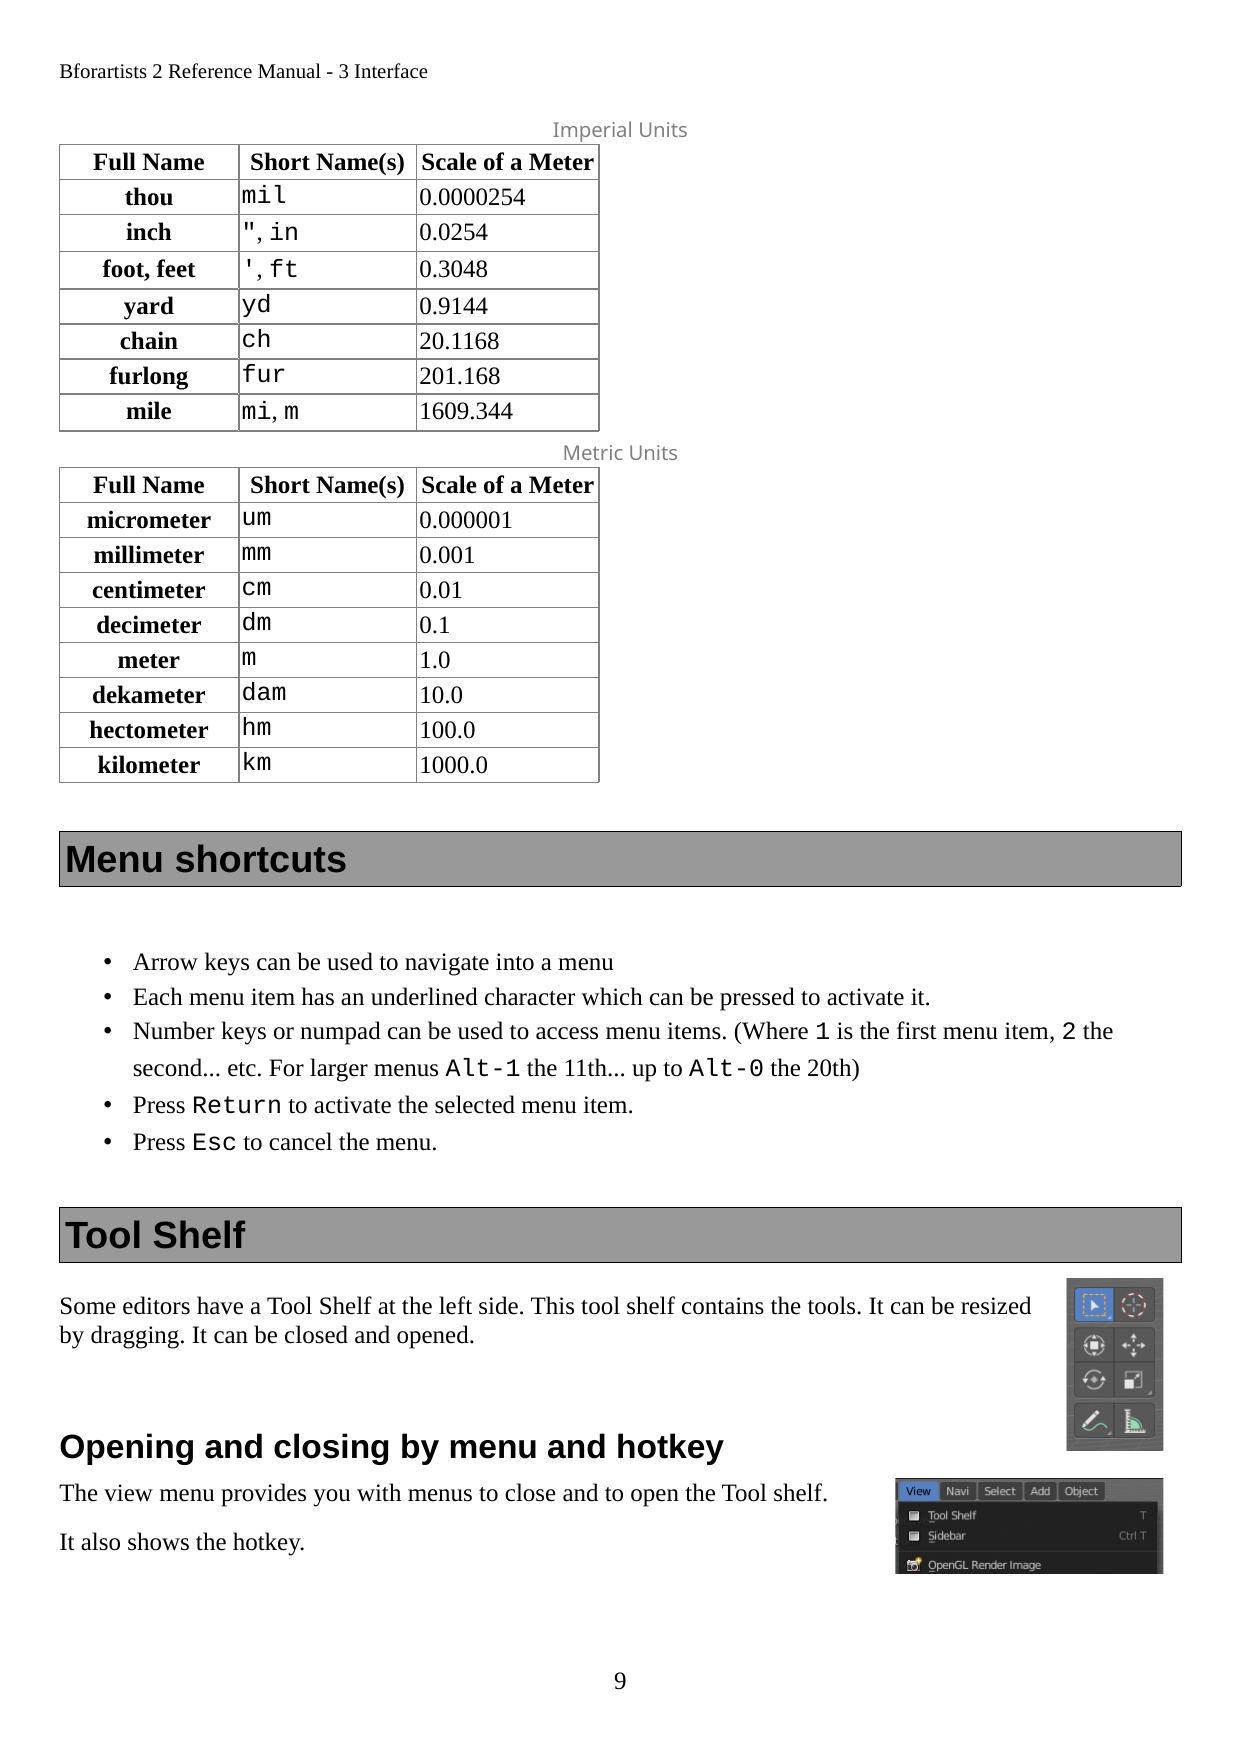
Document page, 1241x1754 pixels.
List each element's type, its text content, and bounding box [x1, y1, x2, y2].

table_cell yd [240, 290, 416, 323]
picture [895, 1478, 1164, 1574]
table_cell km [240, 748, 416, 782]
table_cell ch [240, 325, 416, 358]
table_cell cm [240, 573, 416, 607]
table_cell mi, m [240, 395, 416, 430]
table_cell dekameter [60, 678, 238, 712]
table_cell 0.0000254 [417, 180, 598, 214]
table_header Short Name(s) [240, 145, 416, 179]
text It also shows the hotkey. [59, 1527, 895, 1556]
list Arrow keys can be used to navigate into a menu [103, 947, 1181, 976]
table_cell kilometer [60, 748, 238, 782]
table_header Full Name [60, 145, 238, 179]
table_cell hm [240, 713, 416, 747]
table_cell fur [240, 360, 416, 393]
table_cell yard [60, 290, 238, 323]
table_cell inch [60, 215, 238, 251]
table_header Menu shortcuts [60, 832, 1181, 886]
table_cell 0.3048 [417, 252, 598, 288]
picture [1066, 1278, 1164, 1451]
list Press Esc to cancel the menu. [103, 1127, 1181, 1157]
table_cell 0.9144 [417, 290, 598, 323]
text The view menu provides you with menus to close and to open the Tool shelf. [59, 1478, 895, 1507]
table_cell 100.0 [417, 713, 598, 747]
subtitle Opening and closing by menu and hotkey [59, 1427, 1181, 1466]
text Imperial Units [59, 113, 1181, 144]
table_cell meter [60, 643, 238, 677]
table_cell m [240, 643, 416, 677]
table_cell mile [60, 395, 238, 430]
table_cell millimeter [60, 538, 238, 572]
table_cell decimeter [60, 608, 238, 642]
table_cell 0.01 [417, 573, 598, 607]
table_header Scale of a Meter [417, 468, 598, 502]
table_cell mil [240, 180, 416, 214]
table_cell chain [60, 325, 238, 358]
text Some editors have a Tool Shelf at the left side. This tool shelf contains the tools. It can be resized by dragging. It can be closed and opened. [59, 1291, 1066, 1348]
table_header Tool Shelf [60, 1208, 1181, 1262]
table_header Scale of a Meter [417, 145, 598, 179]
table_cell mm [240, 538, 416, 572]
table_cell thou [60, 180, 238, 214]
table_cell foot, feet [60, 252, 238, 288]
table_cell 201.168 [417, 360, 598, 393]
table_header Full Name [60, 468, 238, 502]
table_cell hectometer [60, 713, 238, 747]
table_cell 20.1168 [417, 325, 598, 358]
table_cell centimeter [60, 573, 238, 607]
table_cell dam [240, 678, 416, 712]
table_header Short Name(s) [240, 468, 416, 502]
list Number keys or numpad can be used to access menu items. (Where 1 is the first menu item, 2 the second... etc. For larger menus Alt-1 the 11th... up to Alt-0 the 20th) [103, 1016, 1181, 1083]
table_cell 1000.0 [417, 748, 598, 782]
table_cell 1.0 [417, 643, 598, 677]
table_cell 10.0 [417, 678, 598, 712]
table_cell micrometer [60, 503, 238, 537]
table_cell um [240, 503, 416, 537]
table_cell 0.000001 [417, 503, 598, 537]
list Press Return to activate the selected menu item. [103, 1090, 1181, 1121]
table_cell furlong [60, 360, 238, 393]
table_cell ", in [240, 215, 416, 251]
list Each menu item has an underlined character which can be pressed to activate it. [103, 982, 1181, 1010]
table_cell 0.1 [417, 608, 598, 642]
table_cell 0.001 [417, 538, 598, 572]
text Metric Units [59, 435, 1181, 467]
table_cell 0.0254 [417, 215, 598, 251]
table_cell 1609.344 [417, 395, 598, 430]
table_cell dm [240, 608, 416, 642]
table_cell ', ft [240, 252, 416, 288]
